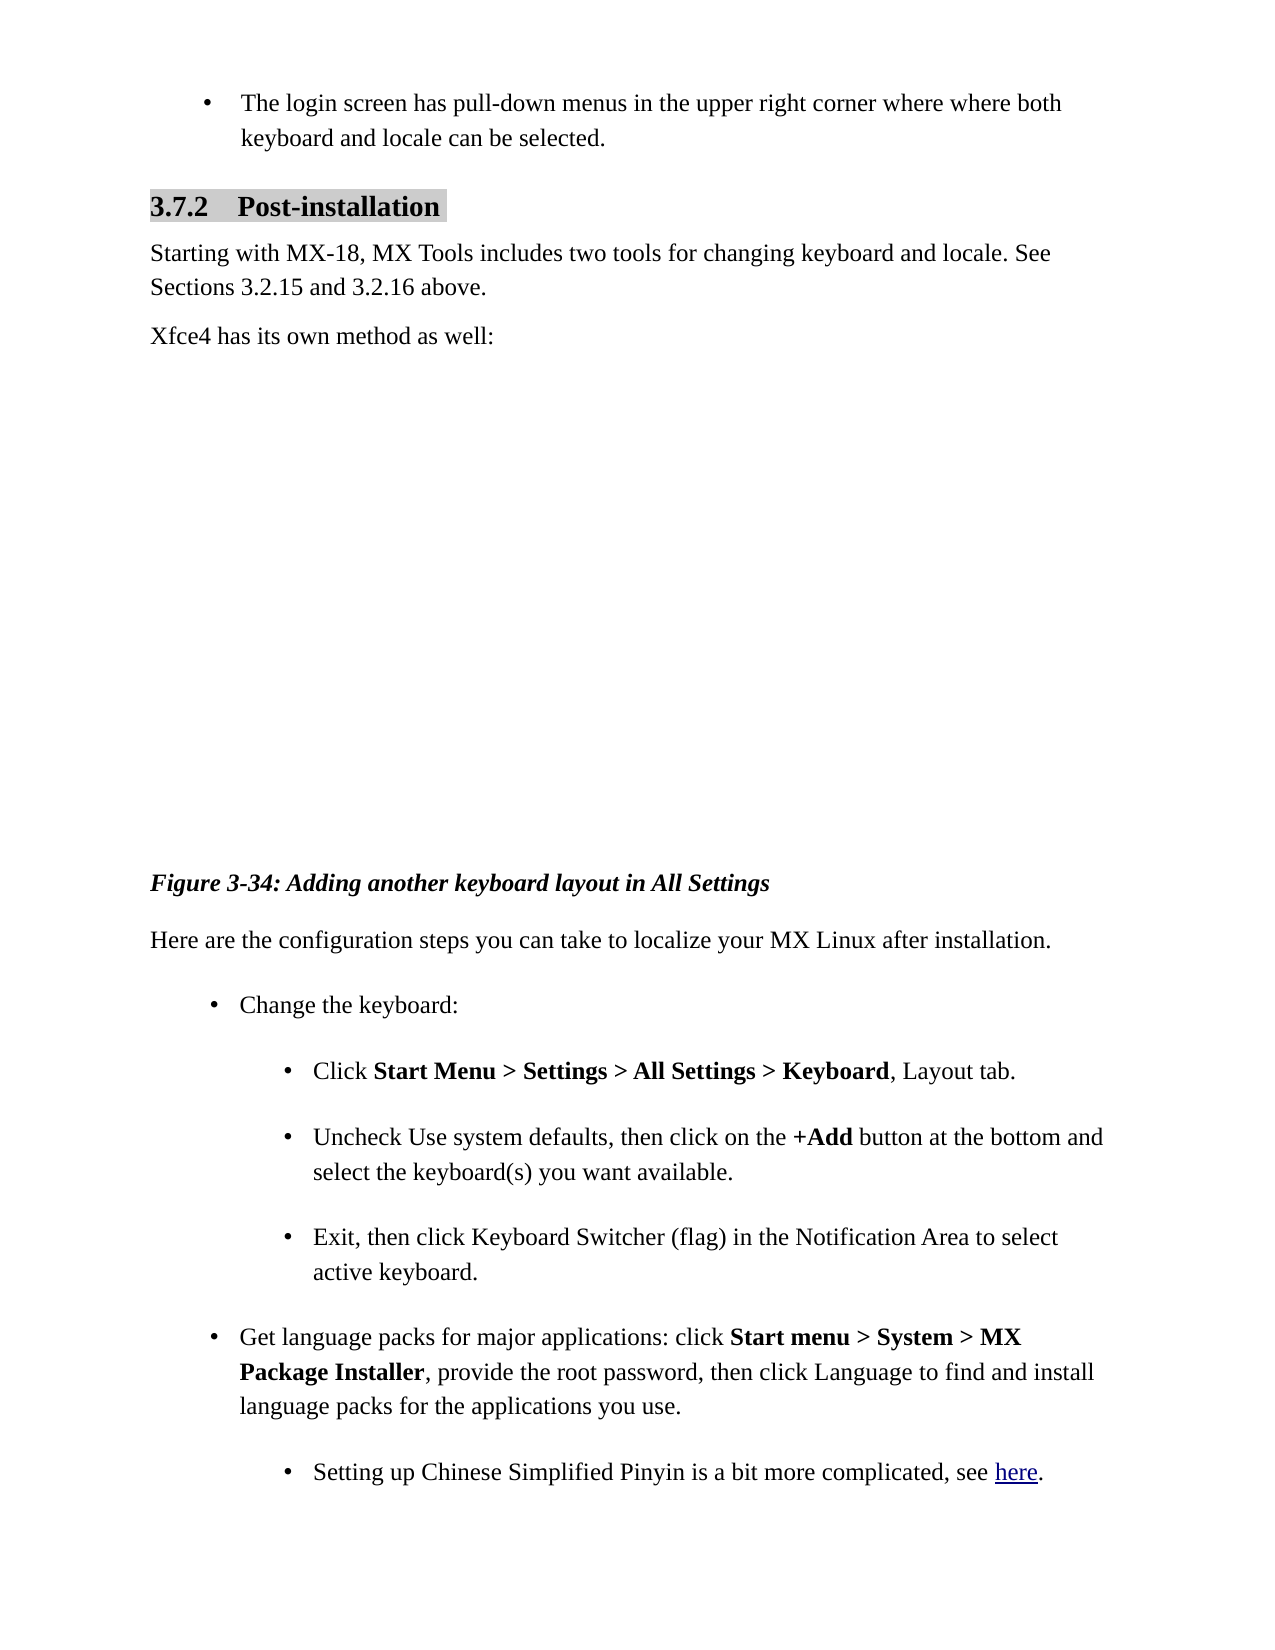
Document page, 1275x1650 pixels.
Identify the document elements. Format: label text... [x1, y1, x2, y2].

list Click Start Menu > Settings > All Settings > Keyboard, Layout tab. [283, 1056, 1109, 1085]
list Exit, then click Keyboard Switcher (flag) in the Notification Area to select active keyboard. [283, 1222, 1109, 1286]
list Setting up Chinese Simplified Pinyin is a bit more complicated, see here. [283, 1457, 1109, 1486]
text Here are the configuration steps you can take to localize your MX Linux after installation. [150, 925, 1125, 954]
list The login screen has pull-down menus in the upper right corner where where both keyboard and locale can be selected. [203, 88, 1125, 152]
subtitle 3.7.2 Post-installation [150, 189, 1125, 222]
list Uncheck Use system defaults, then click on the +Add button at the bottom and select the keyboard(s) you want available. [283, 1122, 1109, 1185]
text Starting with MX-18, MX Tools includes two tools for changing keyboard and locale. See Sections 3.2.15 and 3.2.16 above. [150, 238, 1125, 301]
list Get language packs for major applications: click Start menu > System > MX Package Installer, provide the root password, then click Language to find and install language packs for the applications you use. [210, 1322, 1109, 1420]
text Xfce4 has its own method as well: [150, 321, 1125, 350]
list Change the keyboard: [210, 991, 1109, 1019]
text Figure 3-34: Adding another keyboard layout in All Settings [150, 868, 1125, 897]
